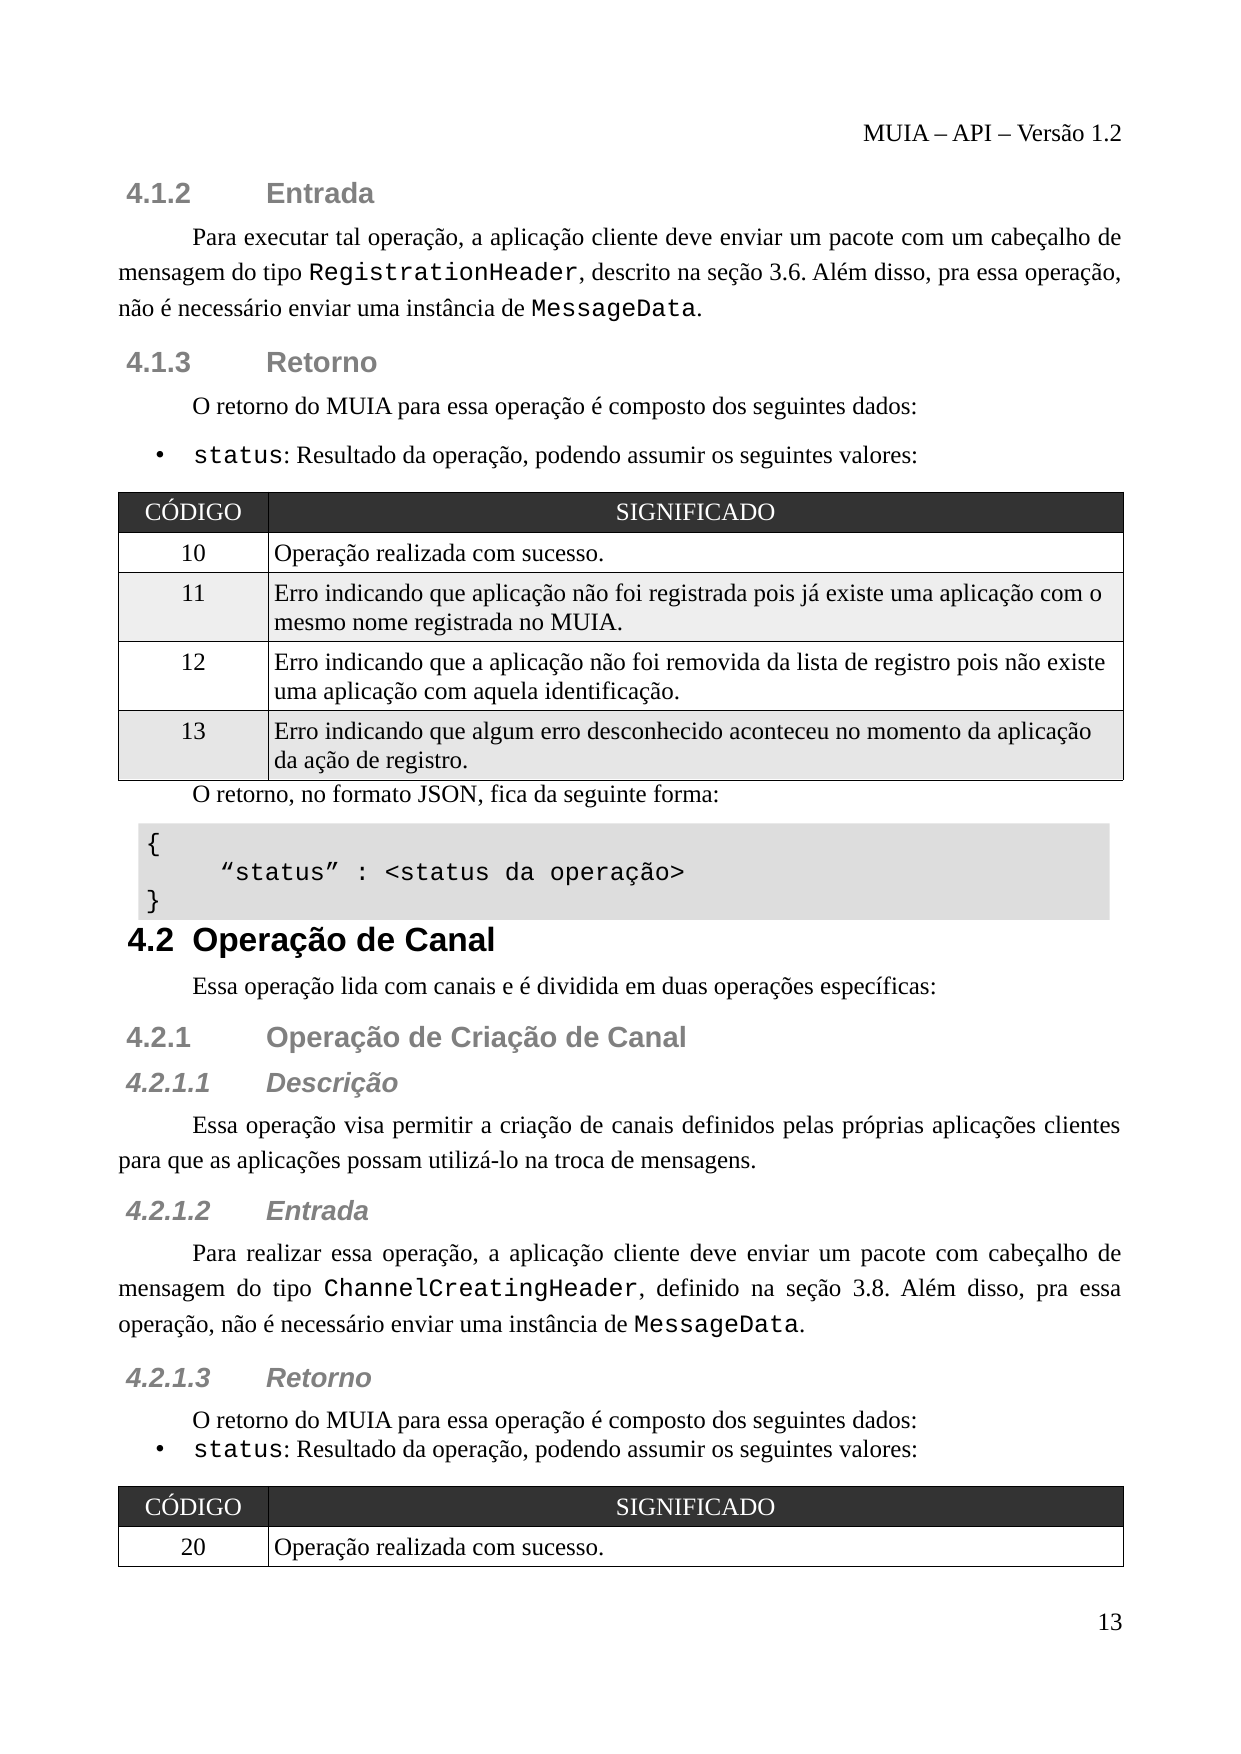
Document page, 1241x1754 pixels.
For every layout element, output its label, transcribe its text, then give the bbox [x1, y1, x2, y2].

subtitle Operação de Canal [118, 835, 1122, 958]
text Para realizar essa operação, a aplicação cliente deve enviar um pacote com cabeçalho de mensagem do tipo ChannelCreatingHeader, definido na seção 3.8. Além disso, pra essa operação, não é necessário enviar uma instância de MessageData. [118, 1238, 1122, 1340]
table_cell Operação realizada com sucesso. [269, 533, 1123, 572]
table_cell 10 [119, 533, 268, 572]
table_cell Operação realizada com sucesso. [269, 1527, 1123, 1566]
table_header CÓDIGO [119, 1487, 268, 1526]
table_header SIGNIFICADO [269, 1487, 1123, 1526]
text Essa operação visa permitir a criação de canais definidos pelas próprias aplicações clientes para que as aplicações possam utilizá-lo na troca de mensagens. [118, 1111, 1122, 1174]
subtitle Descrição [118, 1066, 1122, 1098]
subtitle Retorno [118, 345, 1122, 378]
subtitle Entrada [118, 176, 1122, 210]
text O retorno do MUIA para essa operação é composto dos seguintes dados: [118, 391, 1122, 420]
table_cell Erro indicando que aplicação não foi registrada pois já existe uma aplicação com o mesmo nome registrada no MUIA. [269, 573, 1123, 641]
table_header CÓDIGO [119, 493, 268, 532]
table_cell Erro indicando que a aplicação não foi removida da lista de registro pois não existe uma aplicação com aquela identificação. [269, 642, 1123, 710]
subtitle Operação de Criação de Canal [118, 1020, 1122, 1054]
list status: Resultado da operação, podendo assumir os seguintes valores: [156, 1434, 1122, 1465]
list status: Resultado da operação, podendo assumir os seguintes valores: [156, 440, 1122, 471]
text O retorno, no formato JSON, fica da seguinte forma: [118, 781, 1122, 808]
text O retorno do MUIA para essa operação é composto dos seguintes dados: [118, 1405, 1122, 1434]
table_cell 13 [119, 711, 268, 779]
table_cell 20 [119, 1527, 268, 1566]
subtitle Retorno [118, 1361, 1122, 1393]
text Para executar tal operação, a aplicação cliente deve enviar um pacote com um cabeçalho de mensagem do tipo RegistrationHeader, descrito na seção 3.6. Além disso, pra essa operação, não é necessário enviar uma instância de MessageData. [118, 222, 1122, 324]
table_cell Erro indicando que algum erro desconhecido aconteceu no momento da aplicação da ação de registro. [269, 711, 1123, 779]
subtitle Entrada [118, 1194, 1122, 1226]
table_header SIGNIFICADO [269, 493, 1123, 532]
text Essa operação lida com canais e é dividida em duas operações específicas: [118, 971, 1122, 1000]
table_cell 11 [119, 573, 268, 641]
table_cell 12 [119, 642, 268, 710]
